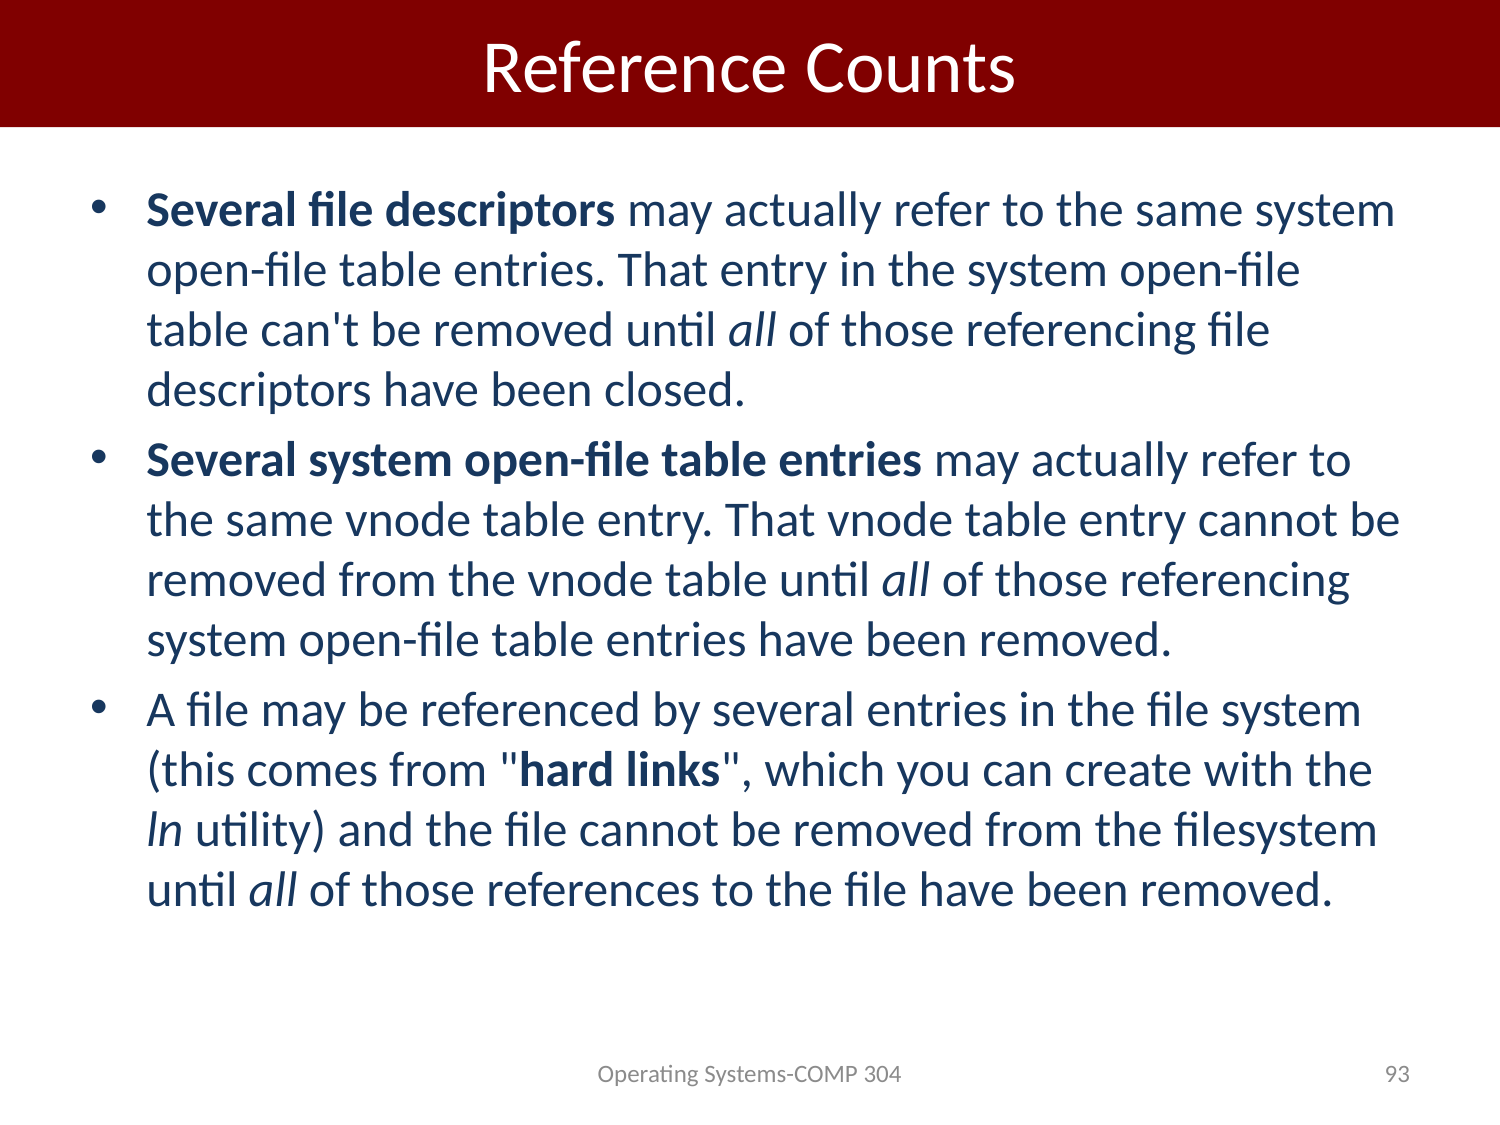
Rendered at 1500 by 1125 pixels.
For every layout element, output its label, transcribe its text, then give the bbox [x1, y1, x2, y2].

title Reference Counts [0, 0, 1500, 128]
list Several file descriptors may actually refer to the same system open-file table entries. That entry in the system open-file table can't be removed until all of those referencing file descriptors have been closed. Several system open-file table entries may actually refer to the same vnode table entry. That vnode table entry cannot be removed from the vnode table until all of those referencing system open-file table entries have been removed. A file may be referenced by several entries in the file system (this comes from "hard links", which you can create with the ln utility) and the file cannot be removed from the filesystem until all of those references to the file have been removed. [75, 168, 1425, 1005]
